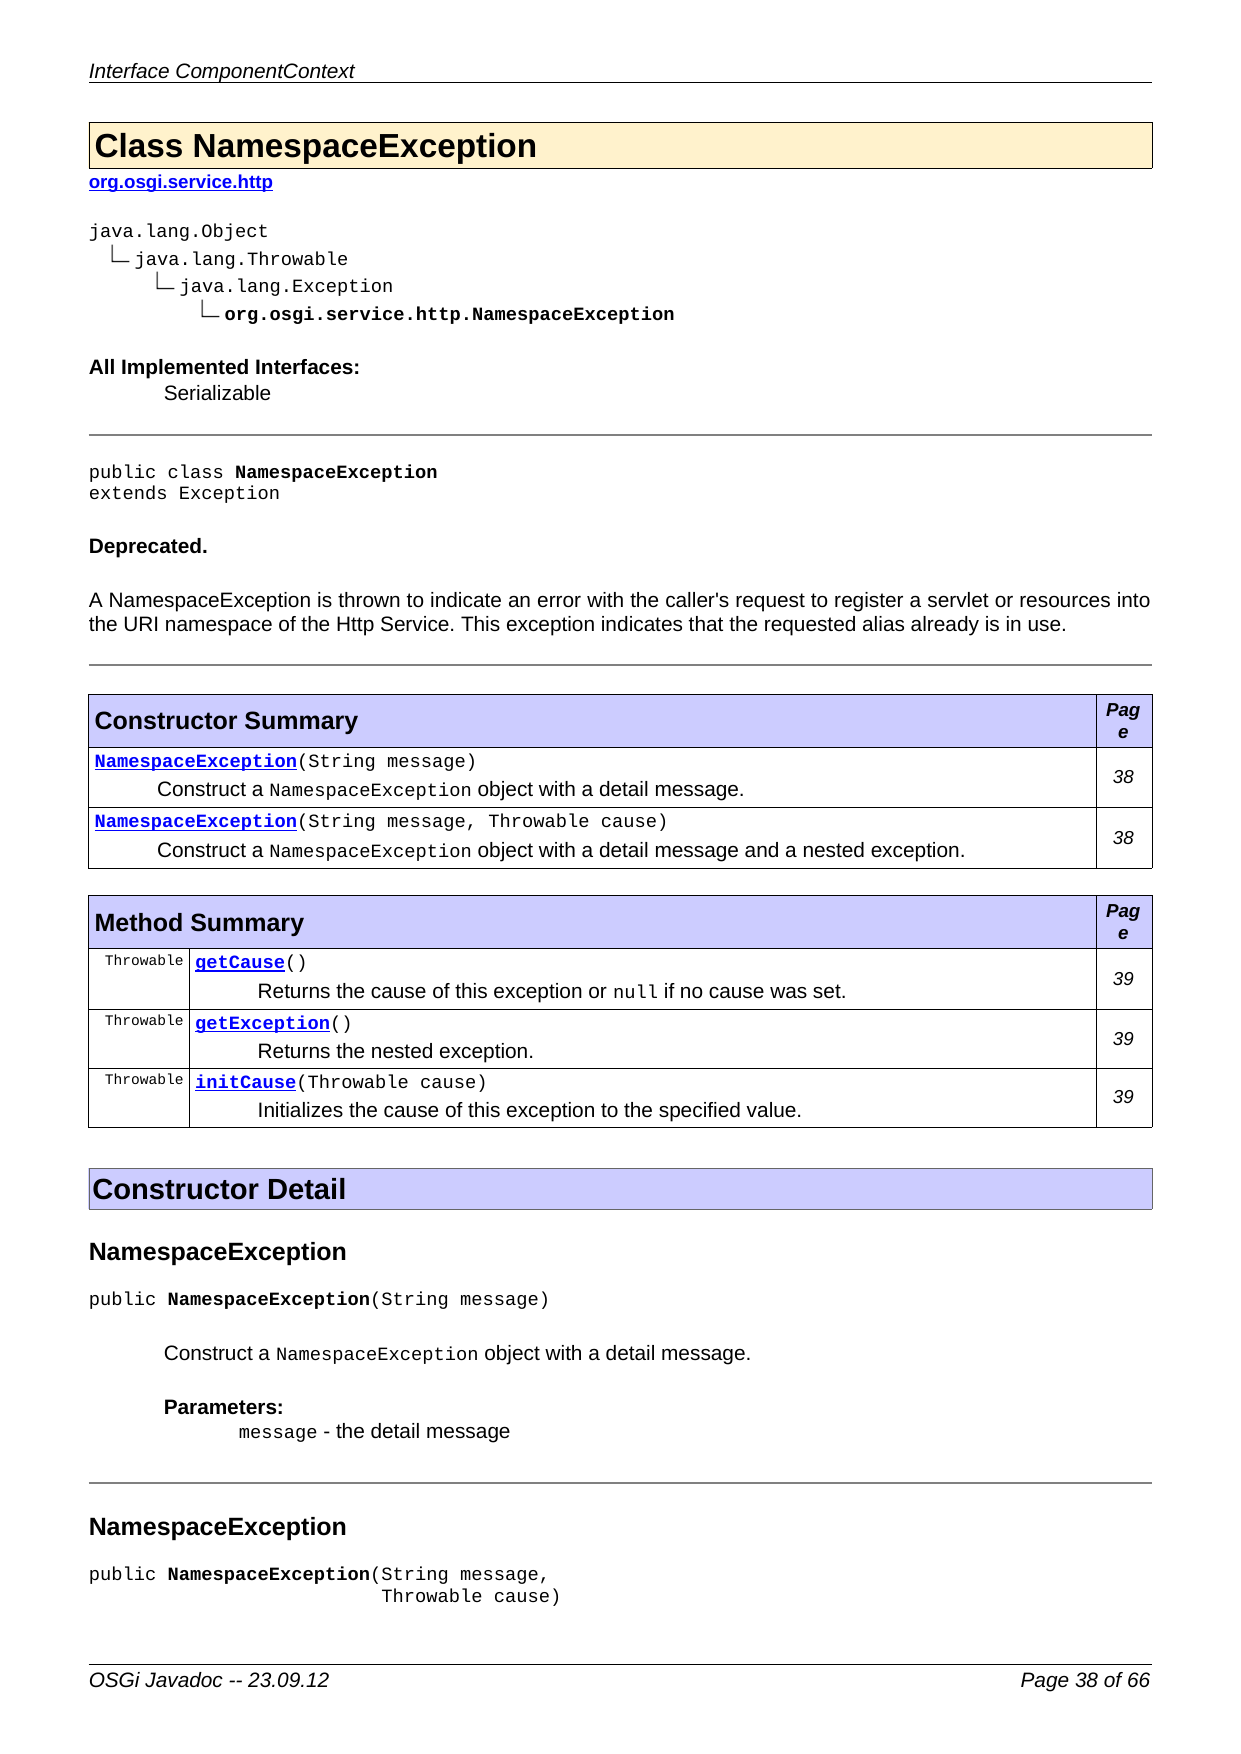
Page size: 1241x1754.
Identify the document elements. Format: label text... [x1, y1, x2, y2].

table_header Method Summary [89, 896, 1096, 948]
subtitle NamespaceException [88, 1512, 1152, 1541]
text message - the detail message [238, 1419, 1152, 1444]
text extends Exception [88, 484, 1152, 505]
table_header Constructor Summary [89, 695, 1096, 747]
table_cell Throwable [89, 1069, 189, 1127]
table_cell Throwable [89, 949, 189, 1008]
table_cell initCause(Throwable cause) Initializes the cause of this exception to the specified value. [190, 1069, 1096, 1127]
table_header Page [1097, 695, 1152, 747]
text Deprecated. [88, 534, 1152, 558]
text public NamespaceException(String message) [88, 1290, 1152, 1311]
table_cell [1097, 808, 1152, 868]
table_cell getException() Returns the nested exception. [190, 1010, 1096, 1068]
table_cell NamespaceException(String message) Construct a NamespaceException object with a detail message. [89, 748, 1096, 807]
text Parameters: [163, 1395, 1152, 1419]
picture [111, 243, 135, 266]
text java.lang.Throwable [88, 243, 1152, 271]
table_cell [1097, 1010, 1152, 1068]
text java.lang.Exception [88, 271, 1152, 298]
text org.osgi.service.http [88, 171, 1152, 193]
text public class NamespaceException [88, 463, 1152, 484]
table_cell [1097, 1069, 1152, 1127]
picture [156, 270, 180, 293]
text org.osgi.service.http.NamespaceException [88, 298, 1152, 326]
table_cell Throwable [89, 1010, 189, 1068]
picture [201, 298, 225, 321]
subtitle Constructor Detail [90, 1169, 1152, 1209]
subtitle NamespaceException [88, 1237, 1152, 1266]
subtitle Class NamespaceException [90, 123, 1152, 168]
text public NamespaceException(String message, Throwable cause) [88, 1565, 1152, 1608]
table_cell [1097, 748, 1152, 807]
text A NamespaceException is thrown to indicate an error with the caller's request to register a servlet or resources into the URI namespace of the Http Service. This exception indicates that the requested alias already is in use. [88, 587, 1152, 635]
text java.lang.Object [88, 222, 1152, 243]
table_cell [1097, 949, 1152, 1008]
table_cell NamespaceException(String message, Throwable cause) Construct a NamespaceException object with a detail message and a nested exception. [89, 808, 1096, 868]
text Construct a NamespaceException object with a detail message. [163, 1341, 1152, 1366]
subtitle All Implemented Interfaces: [88, 355, 1152, 379]
table_cell getCause() Returns the cause of this exception or null if no cause was set. [190, 949, 1096, 1008]
table_header Page [1097, 896, 1152, 948]
text Serializable [163, 381, 1152, 405]
